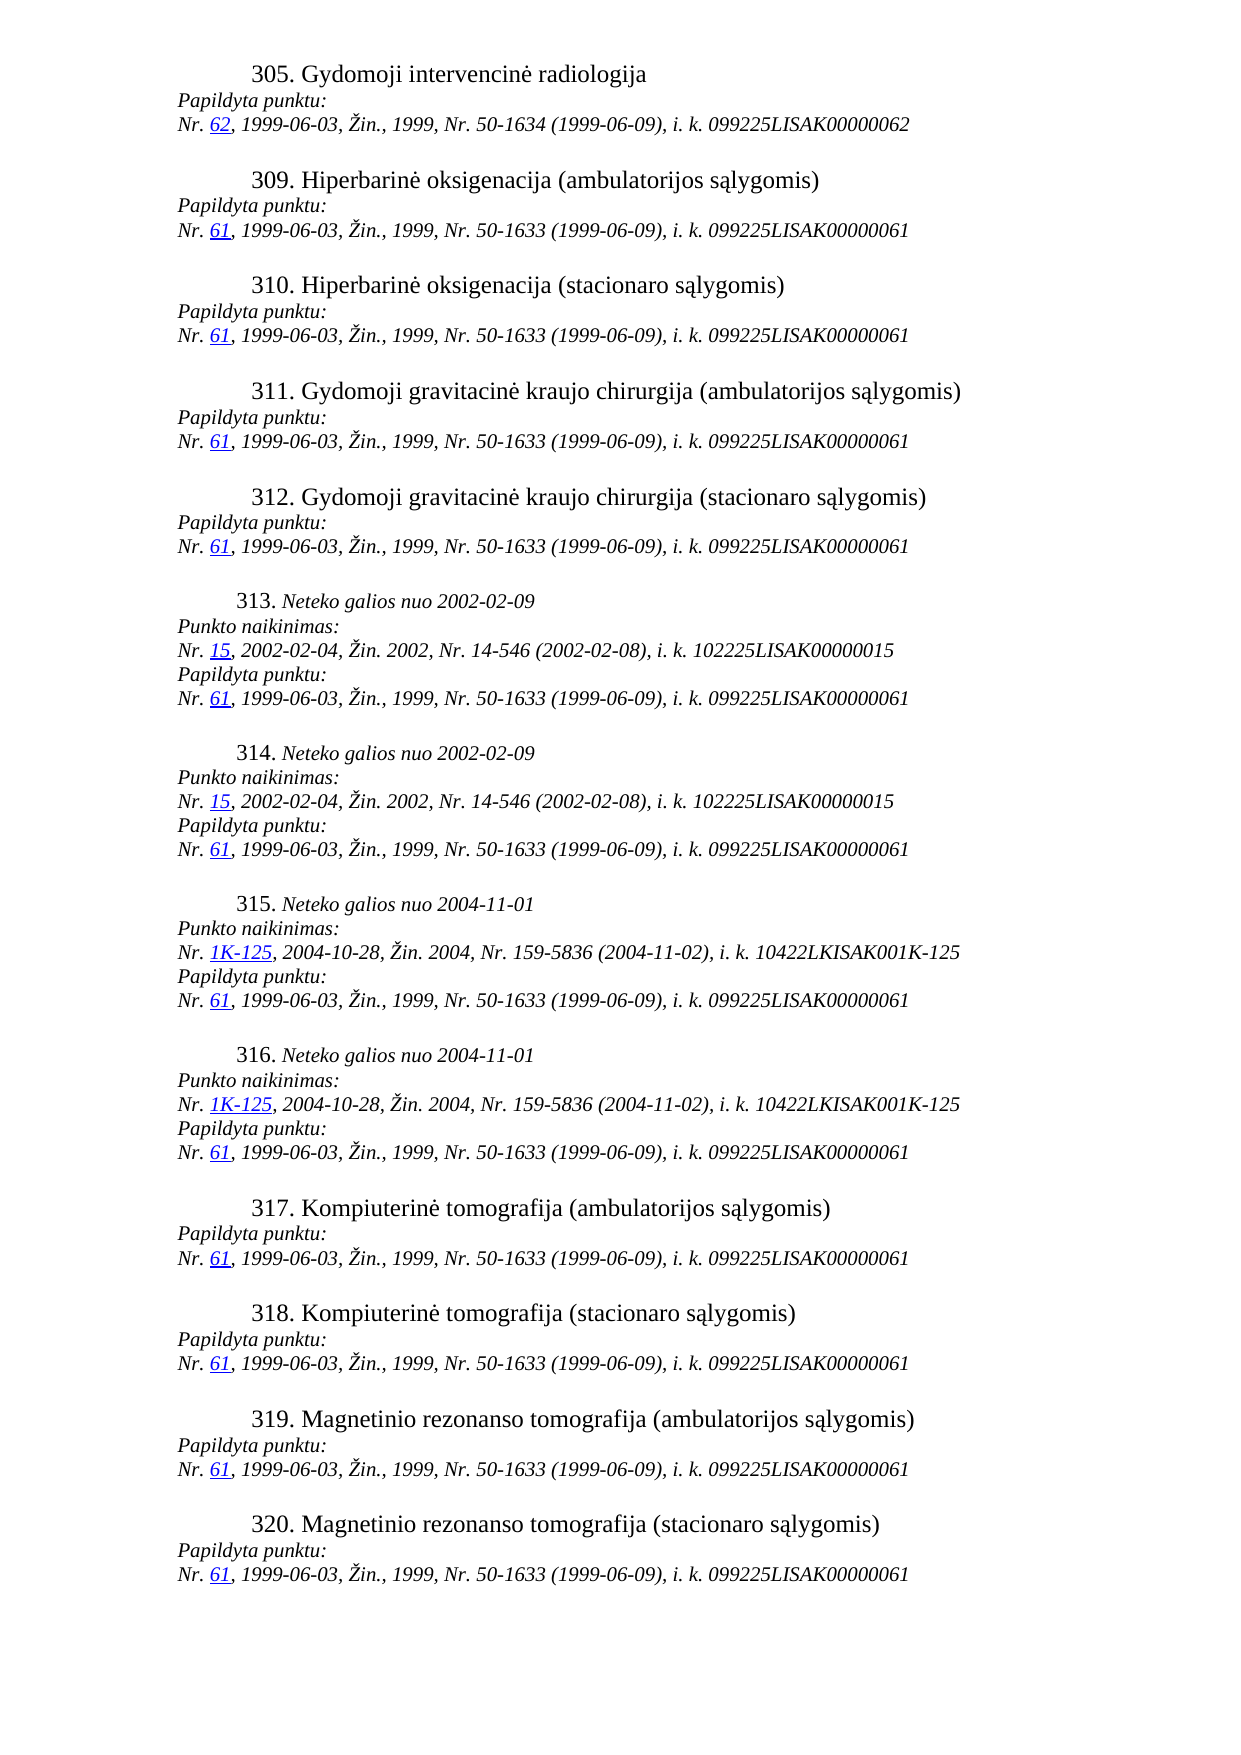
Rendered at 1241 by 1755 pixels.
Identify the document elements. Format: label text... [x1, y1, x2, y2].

text Nr. 1K-125, 2004-10-28, Žin. 2004, Nr. 159-5836 (2004-11-02), i. k. 10422LKISAK001K-125 [177, 940, 1181, 964]
text Nr. 61, 1999-06-03, Žin., 1999, Nr. 50-1633 (1999-06-09), i. k. 099225LISAK00000061 [177, 837, 1181, 861]
text 305. Gydomoji intervencinė radiologija [177, 59, 1181, 88]
text 313. Neteko galios nuo 2002-02-09 [177, 587, 1181, 613]
text Papildyta punktu: [177, 1433, 1181, 1457]
text Nr. 61, 1999-06-03, Žin., 1999, Nr. 50-1633 (1999-06-09), i. k. 099225LISAK00000061 [177, 323, 1181, 347]
text Papildyta punktu: [177, 1538, 1181, 1562]
text Papildyta punktu: [177, 964, 1181, 988]
text Nr. 61, 1999-06-03, Žin., 1999, Nr. 50-1633 (1999-06-09), i. k. 099225LISAK00000061 [177, 988, 1181, 1012]
text Papildyta punktu: [177, 1221, 1181, 1245]
text 316. Neteko galios nuo 2004-11-01 [177, 1041, 1181, 1068]
text 319. Magnetinio rezonanso tomografija (ambulatorijos sąlygomis) [177, 1404, 1181, 1433]
text 320. Magnetinio rezonanso tomografija (stacionaro sąlygomis) [177, 1509, 1181, 1538]
text Nr. 61, 1999-06-03, Žin., 1999, Nr. 50-1633 (1999-06-09), i. k. 099225LISAK00000061 [177, 1140, 1181, 1164]
text Nr. 61, 1999-06-03, Žin., 1999, Nr. 50-1633 (1999-06-09), i. k. 099225LISAK00000061 [177, 217, 1181, 242]
text Nr. 62, 1999-06-03, Žin., 1999, Nr. 50-1634 (1999-06-09), i. k. 099225LISAK00000062 [177, 112, 1181, 136]
text Papildyta punktu: [177, 299, 1181, 323]
text Papildyta punktu: [177, 510, 1181, 534]
text Papildyta punktu: [177, 193, 1181, 217]
text Papildyta punktu: [177, 405, 1181, 429]
text Nr. 61, 1999-06-03, Žin., 1999, Nr. 50-1633 (1999-06-09), i. k. 099225LISAK00000061 [177, 1351, 1181, 1375]
text Punkto naikinimas: [177, 613, 1181, 638]
text Nr. 15, 2002-02-04, Žin. 2002, Nr. 14-546 (2002-02-08), i. k. 102225LISAK00000015 [177, 789, 1181, 813]
text Nr. 61, 1999-06-03, Žin., 1999, Nr. 50-1633 (1999-06-09), i. k. 099225LISAK00000061 [177, 1457, 1181, 1481]
text Punkto naikinimas: [177, 1068, 1181, 1092]
text Nr. 61, 1999-06-03, Žin., 1999, Nr. 50-1633 (1999-06-09), i. k. 099225LISAK00000061 [177, 686, 1181, 710]
text Papildyta punktu: [177, 88, 1181, 112]
text Nr. 61, 1999-06-03, Žin., 1999, Nr. 50-1633 (1999-06-09), i. k. 099225LISAK00000061 [177, 534, 1181, 558]
text 309. Hiperbarinė oksigenacija (ambulatorijos sąlygomis) [177, 165, 1181, 193]
text 312. Gydomoji gravitacinė kraujo chirurgija (stacionaro sąlygomis) [177, 482, 1181, 510]
text Papildyta punktu: [177, 1327, 1181, 1351]
text 317. Kompiuterinė tomografija (ambulatorijos sąlygomis) [177, 1193, 1181, 1221]
text 311. Gydomoji gravitacinė kraujo chirurgija (ambulatorijos sąlygomis) [177, 376, 1181, 405]
text Papildyta punktu: [177, 662, 1181, 686]
text 315. Neteko galios nuo 2004-11-01 [177, 890, 1181, 916]
text Nr. 61, 1999-06-03, Žin., 1999, Nr. 50-1633 (1999-06-09), i. k. 099225LISAK00000061 [177, 1562, 1181, 1586]
text Nr. 1K-125, 2004-10-28, Žin. 2004, Nr. 159-5836 (2004-11-02), i. k. 10422LKISAK001K-125 [177, 1092, 1181, 1116]
text Papildyta punktu: [177, 813, 1181, 837]
text 310. Hiperbarinė oksigenacija (stacionaro sąlygomis) [177, 270, 1181, 299]
text 318. Kompiuterinė tomografija (stacionaro sąlygomis) [177, 1298, 1181, 1327]
text Punkto naikinimas: [177, 916, 1181, 940]
text Nr. 15, 2002-02-04, Žin. 2002, Nr. 14-546 (2002-02-08), i. k. 102225LISAK00000015 [177, 638, 1181, 662]
text Nr. 61, 1999-06-03, Žin., 1999, Nr. 50-1633 (1999-06-09), i. k. 099225LISAK00000061 [177, 429, 1181, 453]
text Papildyta punktu: [177, 1116, 1181, 1140]
text 314. Neteko galios nuo 2002-02-09 [177, 738, 1181, 765]
text Nr. 61, 1999-06-03, Žin., 1999, Nr. 50-1633 (1999-06-09), i. k. 099225LISAK00000061 [177, 1245, 1181, 1269]
text Punkto naikinimas: [177, 765, 1181, 789]
